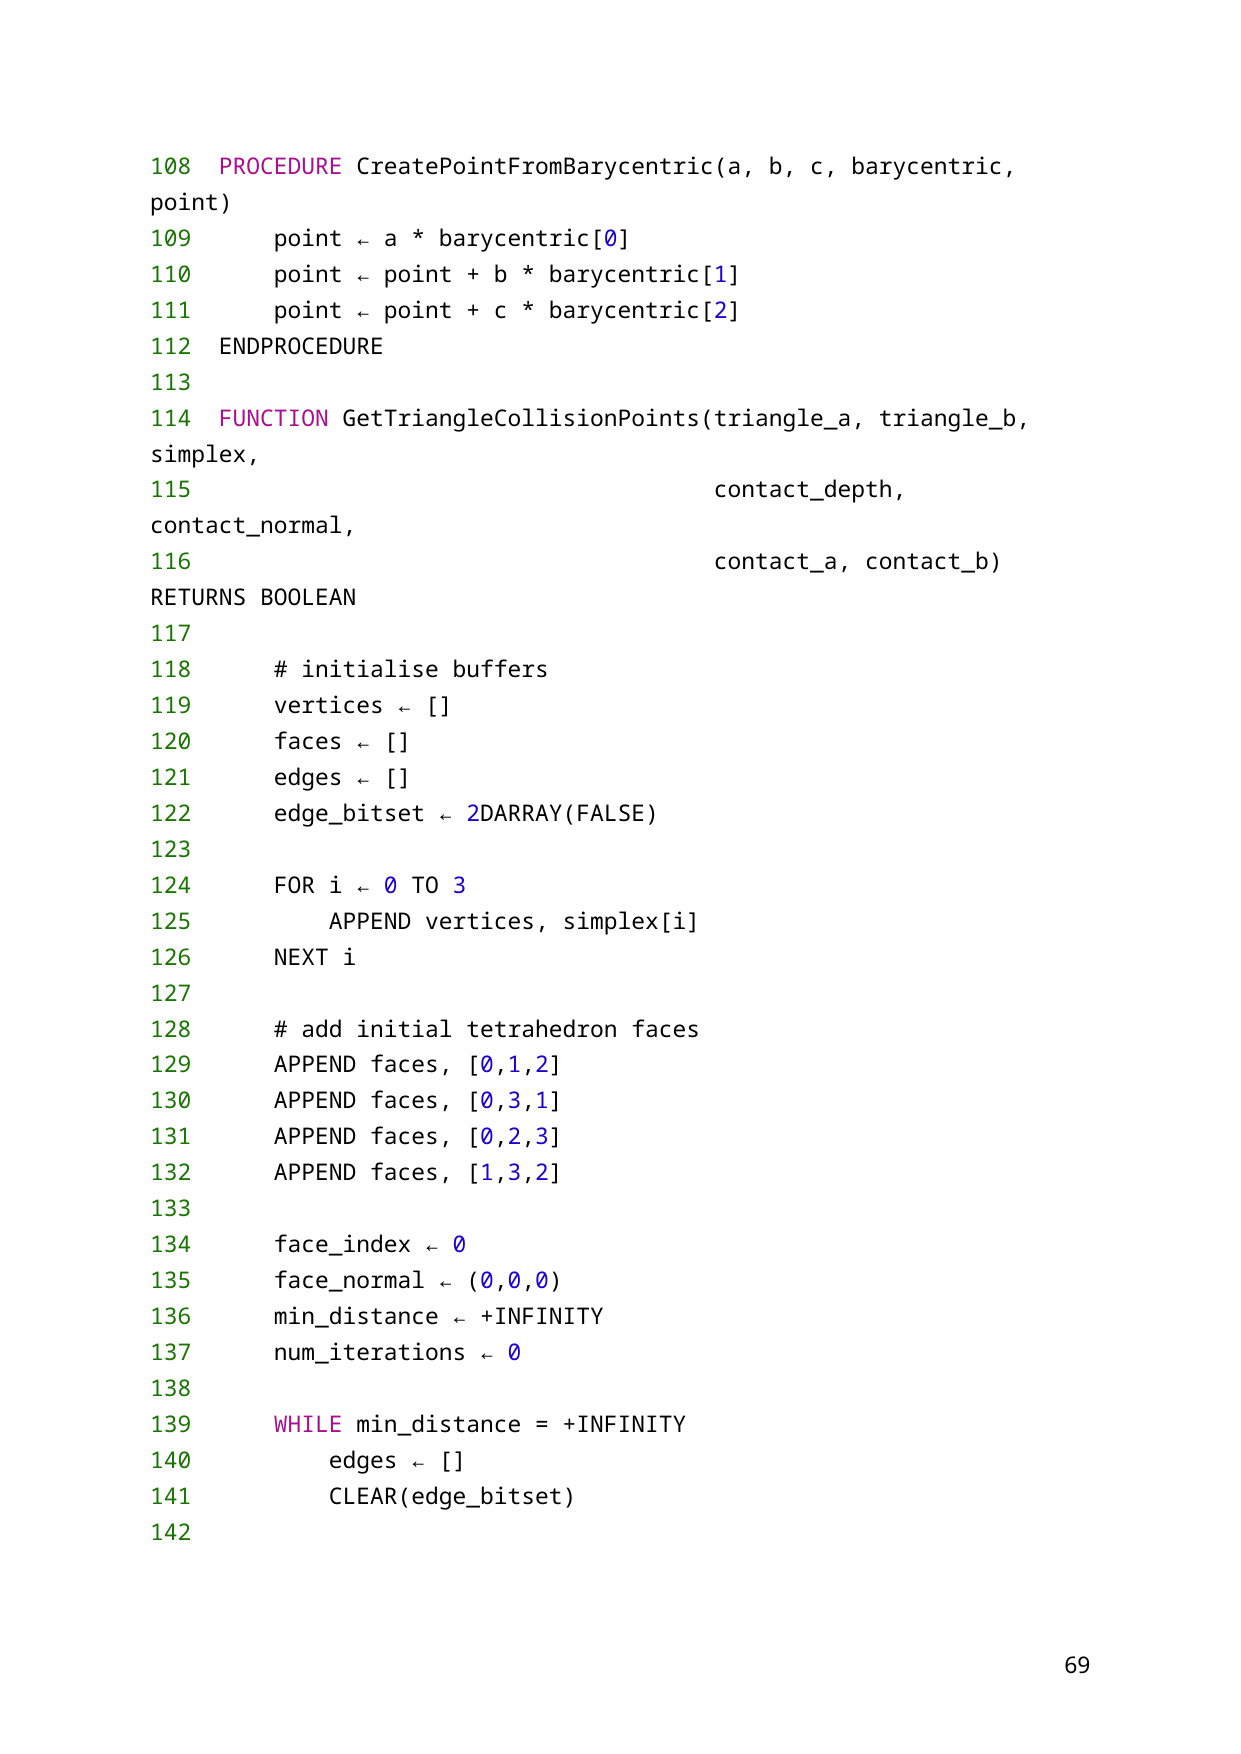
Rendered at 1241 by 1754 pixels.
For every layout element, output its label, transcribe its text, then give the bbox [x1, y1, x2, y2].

text 118 # initialise buffers [150, 653, 1090, 684]
text 117 [150, 617, 1090, 648]
text 129 APPEND faces, [0,1,2] [150, 1048, 1090, 1080]
text 126 NEXT i [150, 941, 1090, 972]
text 108 PROCEDURE CreatePointFromBarycentric(a, b, c, barycentric, point) [150, 150, 1090, 217]
text 125 APPEND vertices, simplex[i] [150, 905, 1090, 936]
text 127 [150, 977, 1090, 1008]
text 128 # add initial tetrahedron faces [150, 1012, 1090, 1044]
text 109 point ← a * barycentric[0] [150, 222, 1090, 253]
text 135 face_normal ← (0,0,0) [150, 1264, 1090, 1295]
text 119 vertices ← [] [150, 689, 1090, 720]
text 137 num_iterations ← 0 [150, 1336, 1090, 1367]
text 111 point ← point + c * barycentric[2] [150, 294, 1090, 325]
text 120 faces ← [] [150, 725, 1090, 756]
text 124 FOR i ← 0 TO 3 [150, 869, 1090, 900]
text 112 ENDPROCEDURE [150, 330, 1090, 361]
text 134 face_index ← 0 [150, 1228, 1090, 1259]
text 132 APPEND faces, [1,3,2] [150, 1156, 1090, 1187]
text 136 min_distance ← +INFINITY [150, 1300, 1090, 1331]
text 114 FUNCTION GetTriangleCollisionPoints(triangle_a, triangle_b, simplex, [150, 402, 1090, 469]
text 113 [150, 366, 1090, 397]
text 133 [150, 1192, 1090, 1223]
text 115 contact_depth, contact_normal, [150, 473, 1090, 541]
text 110 point ← point + b * barycentric[1] [150, 258, 1090, 289]
text 138 [150, 1372, 1090, 1403]
text 142 [150, 1516, 1090, 1547]
text 121 edges ← [] [150, 761, 1090, 792]
text 123 [150, 833, 1090, 864]
text 130 APPEND faces, [0,3,1] [150, 1084, 1090, 1116]
text 140 edges ← [] [150, 1444, 1090, 1475]
text 116 contact_a, contact_b) RETURNS BOOLEAN [150, 545, 1090, 612]
text 141 CLEAR(edge_bitset) [150, 1480, 1090, 1511]
text 122 edge_bitset ← 2DARRAY(FALSE) [150, 797, 1090, 828]
text 131 APPEND faces, [0,2,3] [150, 1120, 1090, 1152]
text 139 WHILE min_distance = +INFINITY [150, 1408, 1090, 1439]
